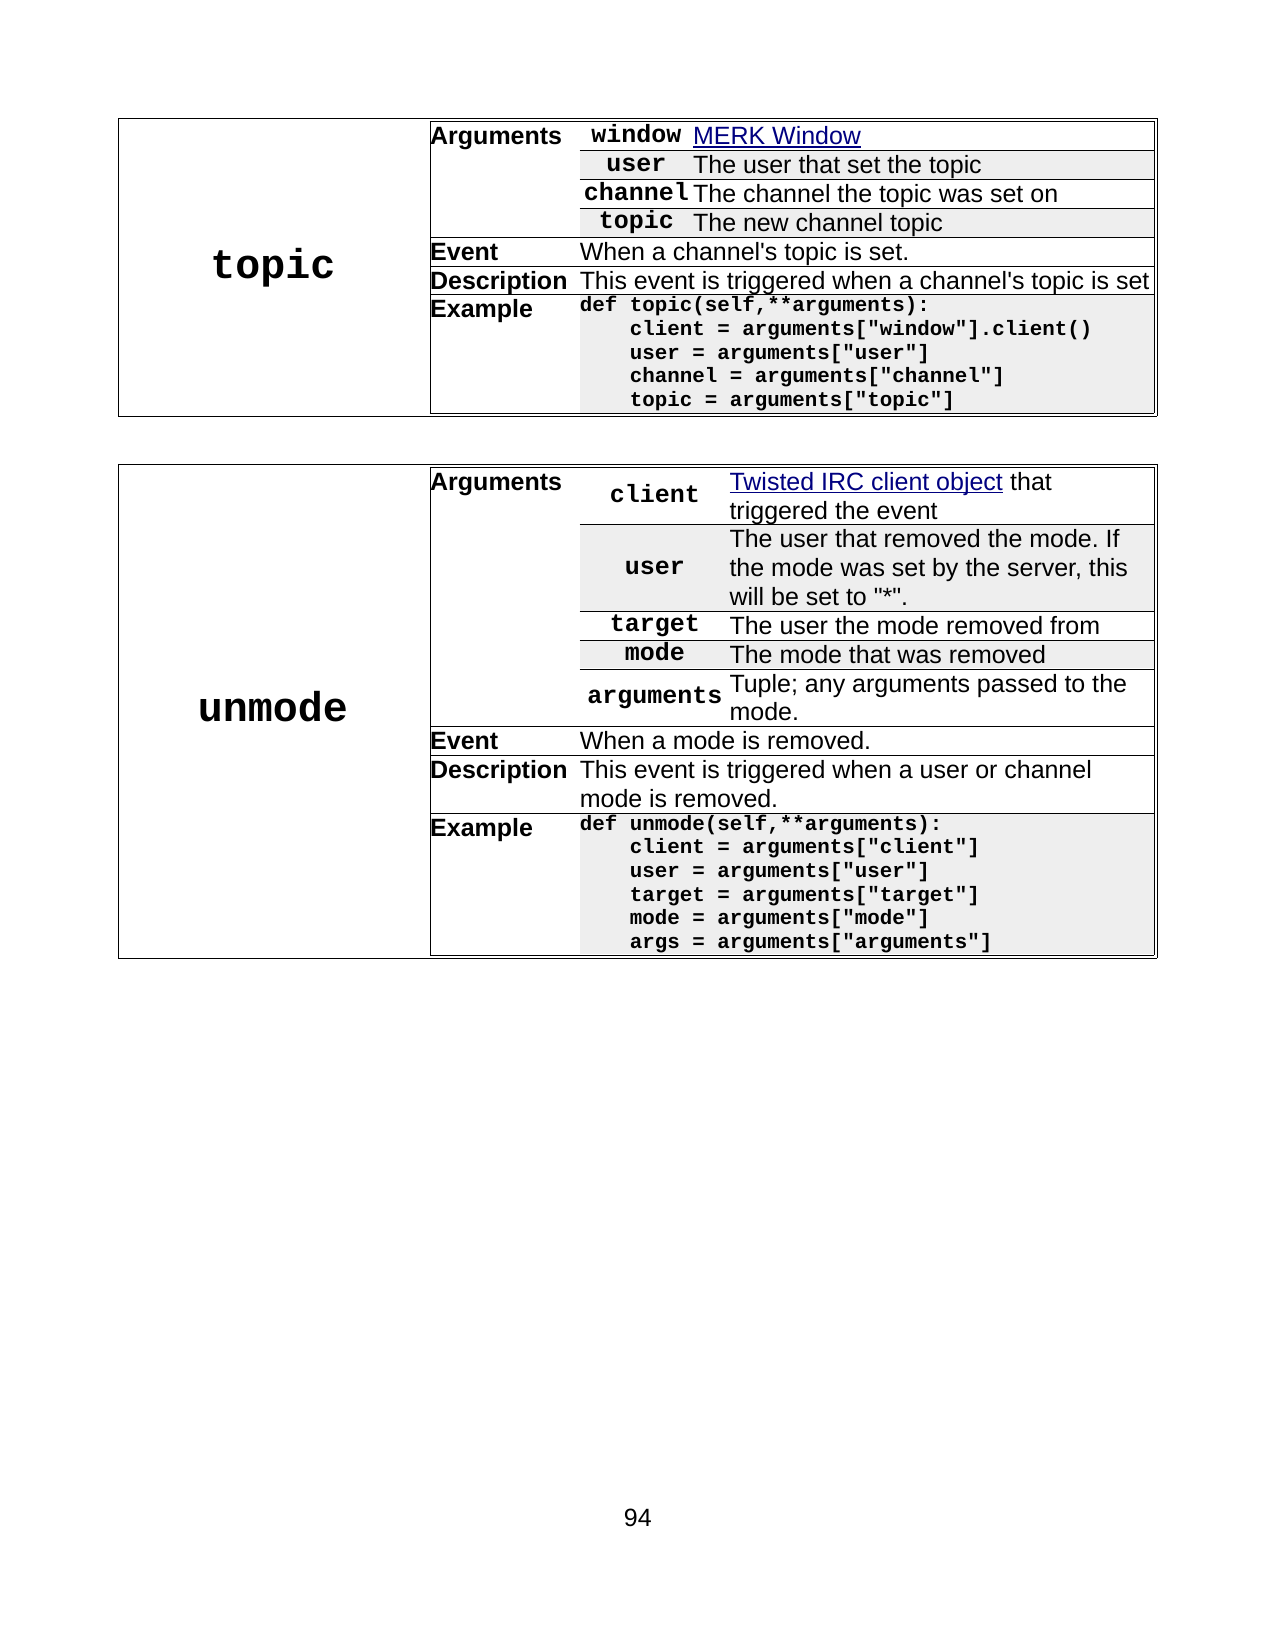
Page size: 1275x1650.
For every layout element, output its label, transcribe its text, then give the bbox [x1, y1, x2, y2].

table_header Arguments [431, 468, 579, 726]
table_header client [580, 468, 729, 524]
table_cell def topic(self,**arguments): client = arguments["window"].client() user = arguments["user"] channel = arguments["channel"] topic = arguments["topic"] [580, 295, 1154, 413]
table_cell user [580, 525, 729, 611]
table_cell The mode that was removed [729, 641, 1154, 668]
table_cell def unmode(self,**arguments): client = arguments["client"] user = arguments["user"] target = arguments["target"] mode = arguments["mode"] args = arguments["arguments"] [580, 814, 1154, 954]
table_cell mode [580, 641, 729, 668]
table_cell The user the mode removed from [729, 612, 1154, 639]
table_cell When a mode is removed. [580, 727, 1154, 755]
table_header Twisted IRC client object that triggered the event [729, 468, 1154, 524]
table_header Arguments [431, 122, 579, 237]
table_cell Event [431, 238, 579, 266]
table_cell Description [431, 267, 579, 294]
table_header [427, 119, 1157, 416]
table_cell arguments [580, 670, 729, 726]
table_cell The channel the topic was set on [693, 180, 1154, 208]
table_cell Description [431, 756, 579, 812]
table_header MERK Window [693, 122, 1154, 150]
table_cell When a channel's topic is set. [580, 238, 1154, 266]
table_cell Example [431, 814, 579, 954]
table_cell topic [580, 209, 693, 237]
table_cell Event [431, 727, 579, 755]
table_cell This event is triggered when a user or channel mode is removed. [580, 756, 1154, 812]
table_cell The user that removed the mode. If the mode was set by the server, this will be set to "*". [729, 525, 1154, 611]
table_cell Example [431, 295, 579, 413]
table_header unmode [119, 465, 427, 958]
table_header [427, 465, 1157, 958]
table_cell Tuple; any arguments passed to the mode. [729, 670, 1154, 726]
table_header topic [119, 119, 427, 416]
table_cell The new channel topic [693, 209, 1154, 237]
table_cell channel [580, 180, 693, 208]
table_cell user [580, 151, 693, 179]
table_header window [580, 122, 693, 150]
table_cell This event is triggered when a channel's topic is set [580, 267, 1154, 294]
table_cell target [580, 612, 729, 639]
table_cell The user that set the topic [693, 151, 1154, 179]
